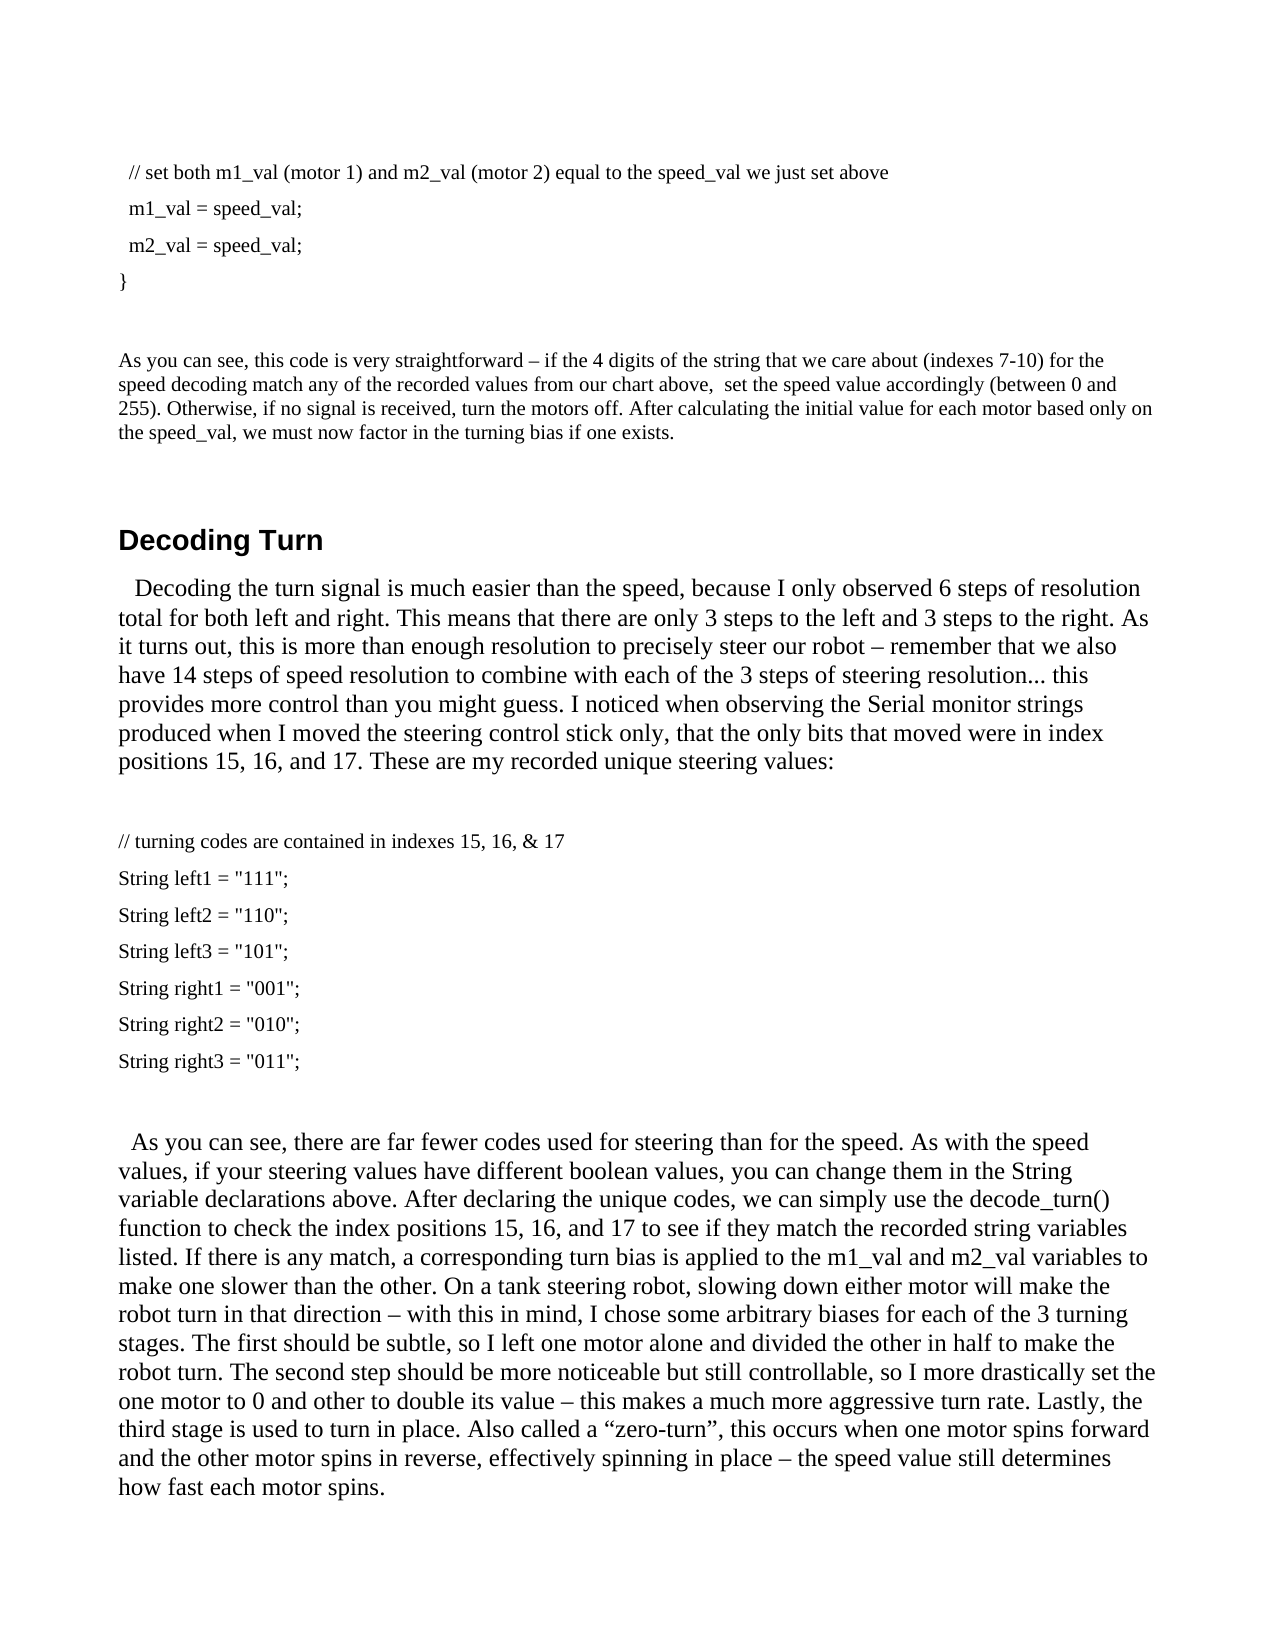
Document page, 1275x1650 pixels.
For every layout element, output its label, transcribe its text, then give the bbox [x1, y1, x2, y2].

text String right3 = "011"; [118, 1049, 1157, 1073]
text As you can see, this code is very straightforward – if the 4 digits of the string that we care about (indexes 7-10) for the speed decoding match any of the recorded values from our chart above, set the speed value accordingly (between 0 and 255). Otherwise, if no signal is received, turn the motors off. After calculating the initial value for each motor based only on the speed_val, we must now factor in the turning bias if one exists. [118, 348, 1157, 444]
text String left1 = "111"; [118, 866, 1157, 890]
text String right2 = "010"; [118, 1012, 1157, 1036]
text // set both m1_val (motor 1) and m2_val (motor 2) equal to the speed_val we just set above [118, 160, 1157, 184]
text String left2 = "110"; [118, 902, 1157, 927]
text Decoding the turn signal is much easier than the speed, because I only observed 6 steps of resolution total for both left and right. This means that there are only 3 steps to the left and 3 steps to the right. As it turns out, this is more than enough resolution to precisely steer our robot – remember that we also have 14 steps of speed resolution to combine with each of the 3 steps of steering resolution... this provides more control than you might guess. I noticed when observing the Serial monitor strings produced when I moved the steering control stick only, that the only bits that moved were in index positions 15, 16, and 17. These are my recorded unique steering values: [118, 569, 1157, 775]
text String left3 = "101"; [118, 939, 1157, 963]
text m2_val = speed_val; [118, 233, 1157, 257]
text String right1 = "001"; [118, 976, 1157, 1000]
text As you can see, there are far fewer codes used for steering than for the speed. As with the speed values, if your steering values have different boolean values, you can change them in the String variable declarations above. After declaring the unique codes, we can simply use the decode_turn() function to check the index positions 15, 16, and 17 to see if they match the recorded string variables listed. If there is any match, a corresponding turn bias is applied to the m1_val and m2_val variables to make one slower than the other. On a tank steering robot, slowing down either motor will make the robot turn in that direction – with this in mind, I chose some arbitrary biases for each of the 3 turning stages. The first should be subtle, so I left one motor alone and divided the other in half to make the robot turn. The second step should be more noticeable but still controllable, so I more drastically set the one motor to 0 and other to double its value – this makes a much more aggressive turn rate. Lastly, the third stage is used to turn in place. Also called a “zero-turn”, this occurs when one motor spins forward and the other motor spins in reverse, effectively spinning in place – the speed value still determines how fast each motor spins. [118, 1127, 1157, 1501]
subtitle Decoding Turn [118, 523, 1157, 557]
text } [118, 269, 1157, 293]
text m1_val = speed_val; [118, 196, 1157, 220]
text // turning codes are contained in indexes 15, 16, & 17 [118, 829, 1157, 853]
